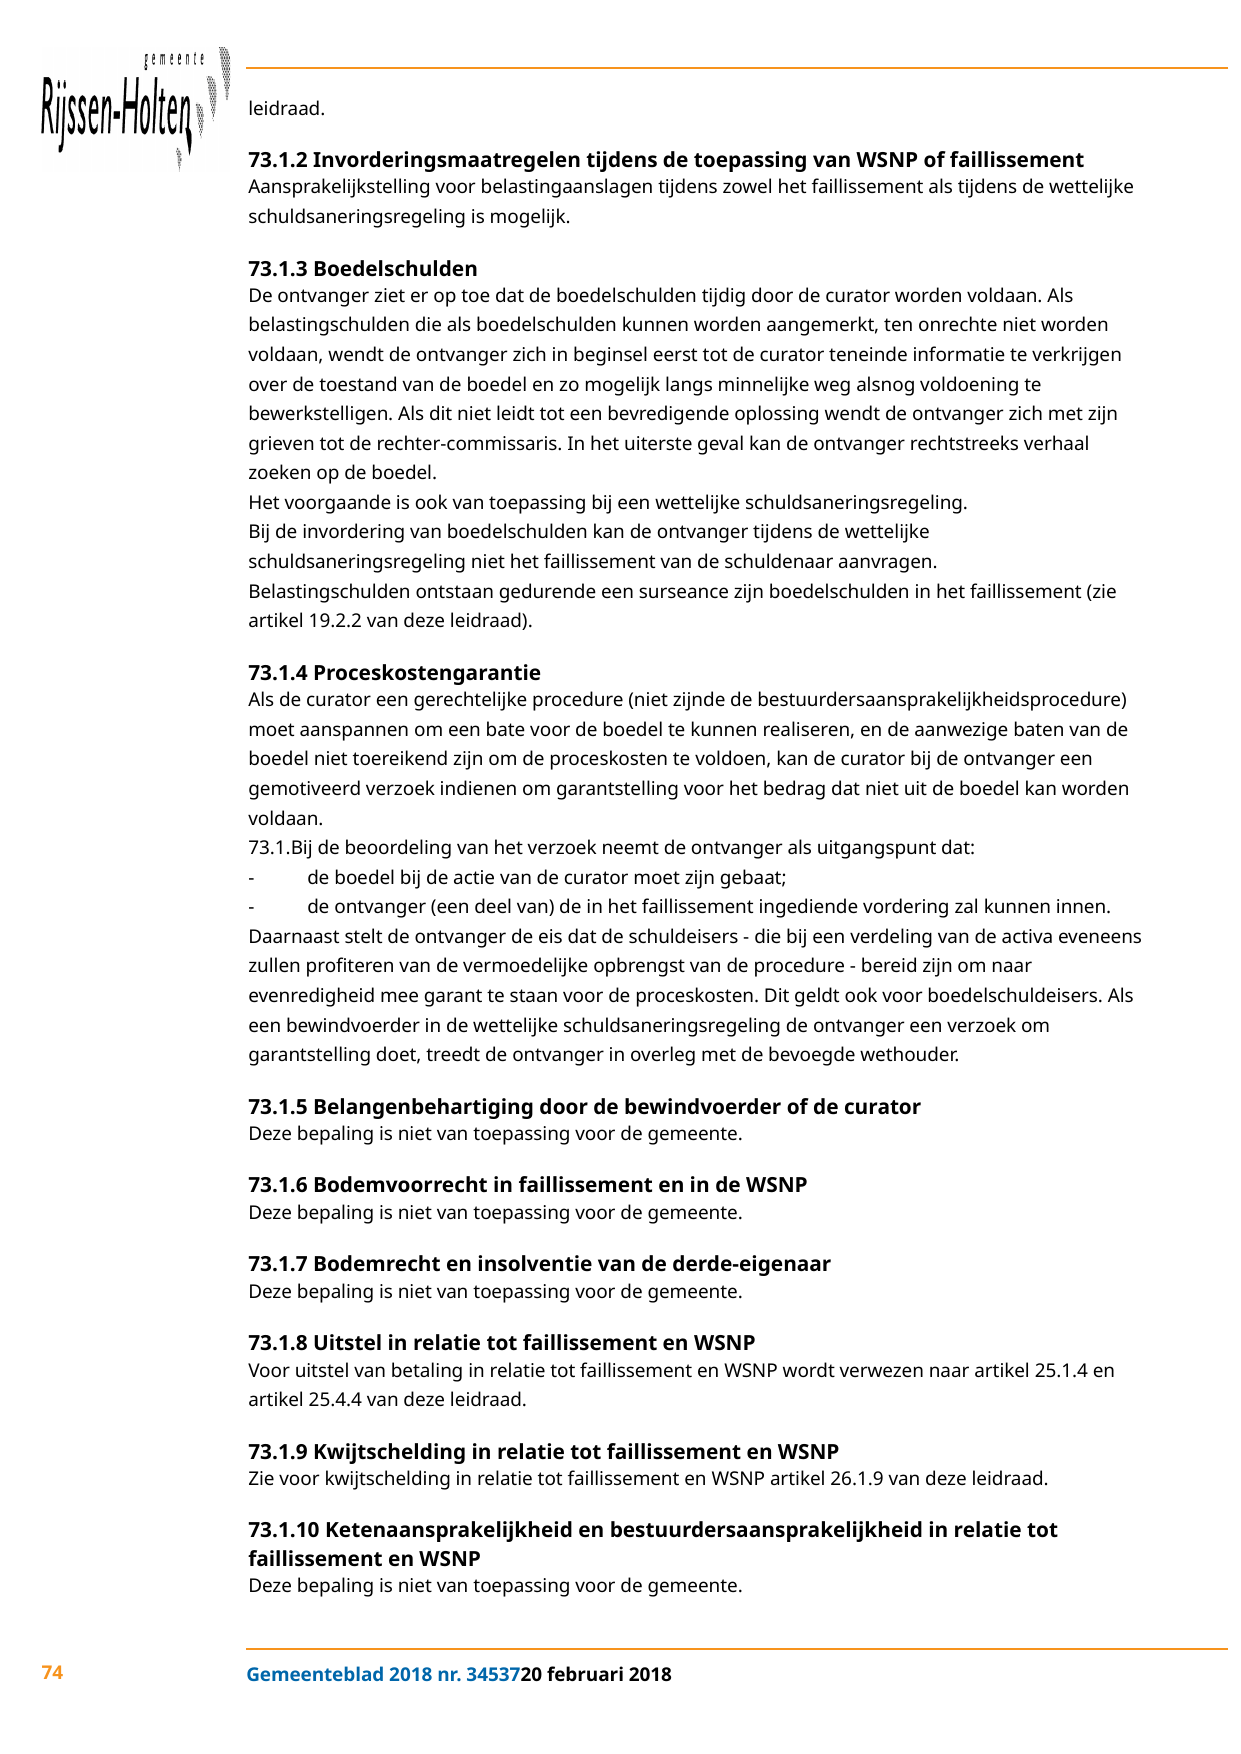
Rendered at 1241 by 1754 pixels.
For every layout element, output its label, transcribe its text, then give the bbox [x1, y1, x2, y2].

text De ontvanger ziet er op toe dat de boedelschulden tijdig door de curator worden voldaan. Als belastingschulden die als boedelschulden kunnen worden aangemerkt, ten onrechte niet worden voldaan, wendt de ontvanger zich in beginsel eerst tot de curator teneinde informatie te verkrijgen over de toestand van de boedel en zo mogelijk langs minnelijke weg alsnog voldoening te bewerkstelligen. Als dit niet leidt tot een bevredigende oplossing wendt de ontvanger zich met zijn grieven tot de rechter-commissaris. In het uiterste geval kan de ontvanger rechtstreeks verhaal zoeken op de boedel. [248, 282, 1152, 485]
text Bij de invordering van boedelschulden kan de ontvanger tijdens de wettelijke schuldsaneringsregeling niet het faillissement van de schuldenaar aanvragen. [248, 519, 1152, 574]
text 73.1.6 Bodemvoorrecht in faillissement en in de WSNP [248, 1171, 1152, 1199]
text 73.1.2 Invorderingsmaatregelen tijdens de toepassing van WSNP of faillissement [248, 145, 1152, 174]
text Zie voor kwijtschelding in relatie tot faillissement en WSNP artikel 26.1.9 van deze leidraad. [248, 1465, 1152, 1491]
text 73.1.10 Ketenaansprakelijkheid en bestuurdersaansprakelijkheid in relatie tot faillissement en WSNP [248, 1516, 1152, 1572]
text leidraad. [248, 95, 1152, 121]
text Deze bepaling is niet van toepassing voor de gemeente. [248, 1199, 1152, 1225]
text Deze bepaling is niet van toepassing voor de gemeente. [248, 1120, 1152, 1146]
text Als de curator een gerechtelijke procedure (niet zijnde de bestuurdersaansprakelijkheidsprocedure) moet aanspannen om een bate voor de boedel te kunnen realiseren, en de aanwezige baten van de boedel niet toereikend zijn om de proceskosten te voldoen, kan de curator bij de ontvanger een gemotiveerd verzoek indienen om garantstelling voor het bedrag dat niet uit de boedel kan worden voldaan. [248, 686, 1152, 830]
text 73.1.3 Boedelschulden [248, 254, 1152, 282]
text 73.1.4 Proceskostengarantie [248, 658, 1152, 686]
text 73.1.7 Bodemrecht en insolventie van de derde-eigenaar [248, 1249, 1152, 1278]
text 73.1.5 Belangenbehartiging door de bewindvoerder of de curator [248, 1092, 1152, 1120]
text Aansprakelijkstelling voor belastingaanslagen tijdens zowel het faillissement als tijdens de wettelijke schuldsaneringsregeling is mogelijk. [248, 174, 1152, 229]
text Het voorgaande is ook van toepassing bij een wettelijke schuldsaneringsregeling. [248, 489, 1152, 515]
text Deze bepaling is niet van toepassing voor de gemeente. [248, 1278, 1152, 1304]
text Voor uitstel van betaling in relatie tot faillissement en WSNP wordt verwezen naar artikel 25.1.4 en artikel 25.4.4 van deze leidraad. [248, 1357, 1152, 1412]
text 73.1.9 Kwijtschelding in relatie tot faillissement en WSNP [248, 1437, 1152, 1465]
text Deze bepaling is niet van toepassing voor de gemeente. [248, 1572, 1152, 1598]
text Belastingschulden ontstaan gedurende een surseance zijn boedelschulden in het faillissement (zie artikel 19.2.2 van deze leidraad). [248, 578, 1152, 633]
text 73.1.Bij de beoordeling van het verzoek neemt de ontvanger als uitgangspunt dat: [248, 834, 1152, 860]
text 73.1.8 Uitstel in relatie tot faillissement en WSNP [248, 1328, 1152, 1357]
text Daarnaast stelt de ontvanger de eis dat de schuldeisers - die bij een verdeling van de activa eveneens zullen profiteren van de vermoedelijke opbrengst van de procedure - bereid zijn om naar evenredigheid mee garant te staan voor de proceskosten. Dit geldt ook voor boedelschuldeisers. Als een bewindvoerder in de wettelijke schuldsaneringsregeling de ontvanger een verzoek om garantstelling doet, treedt de ontvanger in overleg met de bevoegde wethouder. [248, 923, 1152, 1067]
list de ontvanger (een deel van) de in het faillissement ingediende vordering zal kunnen innen. [248, 893, 1152, 919]
picture [41, 47, 231, 172]
list de boedel bij de actie van de curator moet zijn gebaat; [248, 864, 1152, 889]
